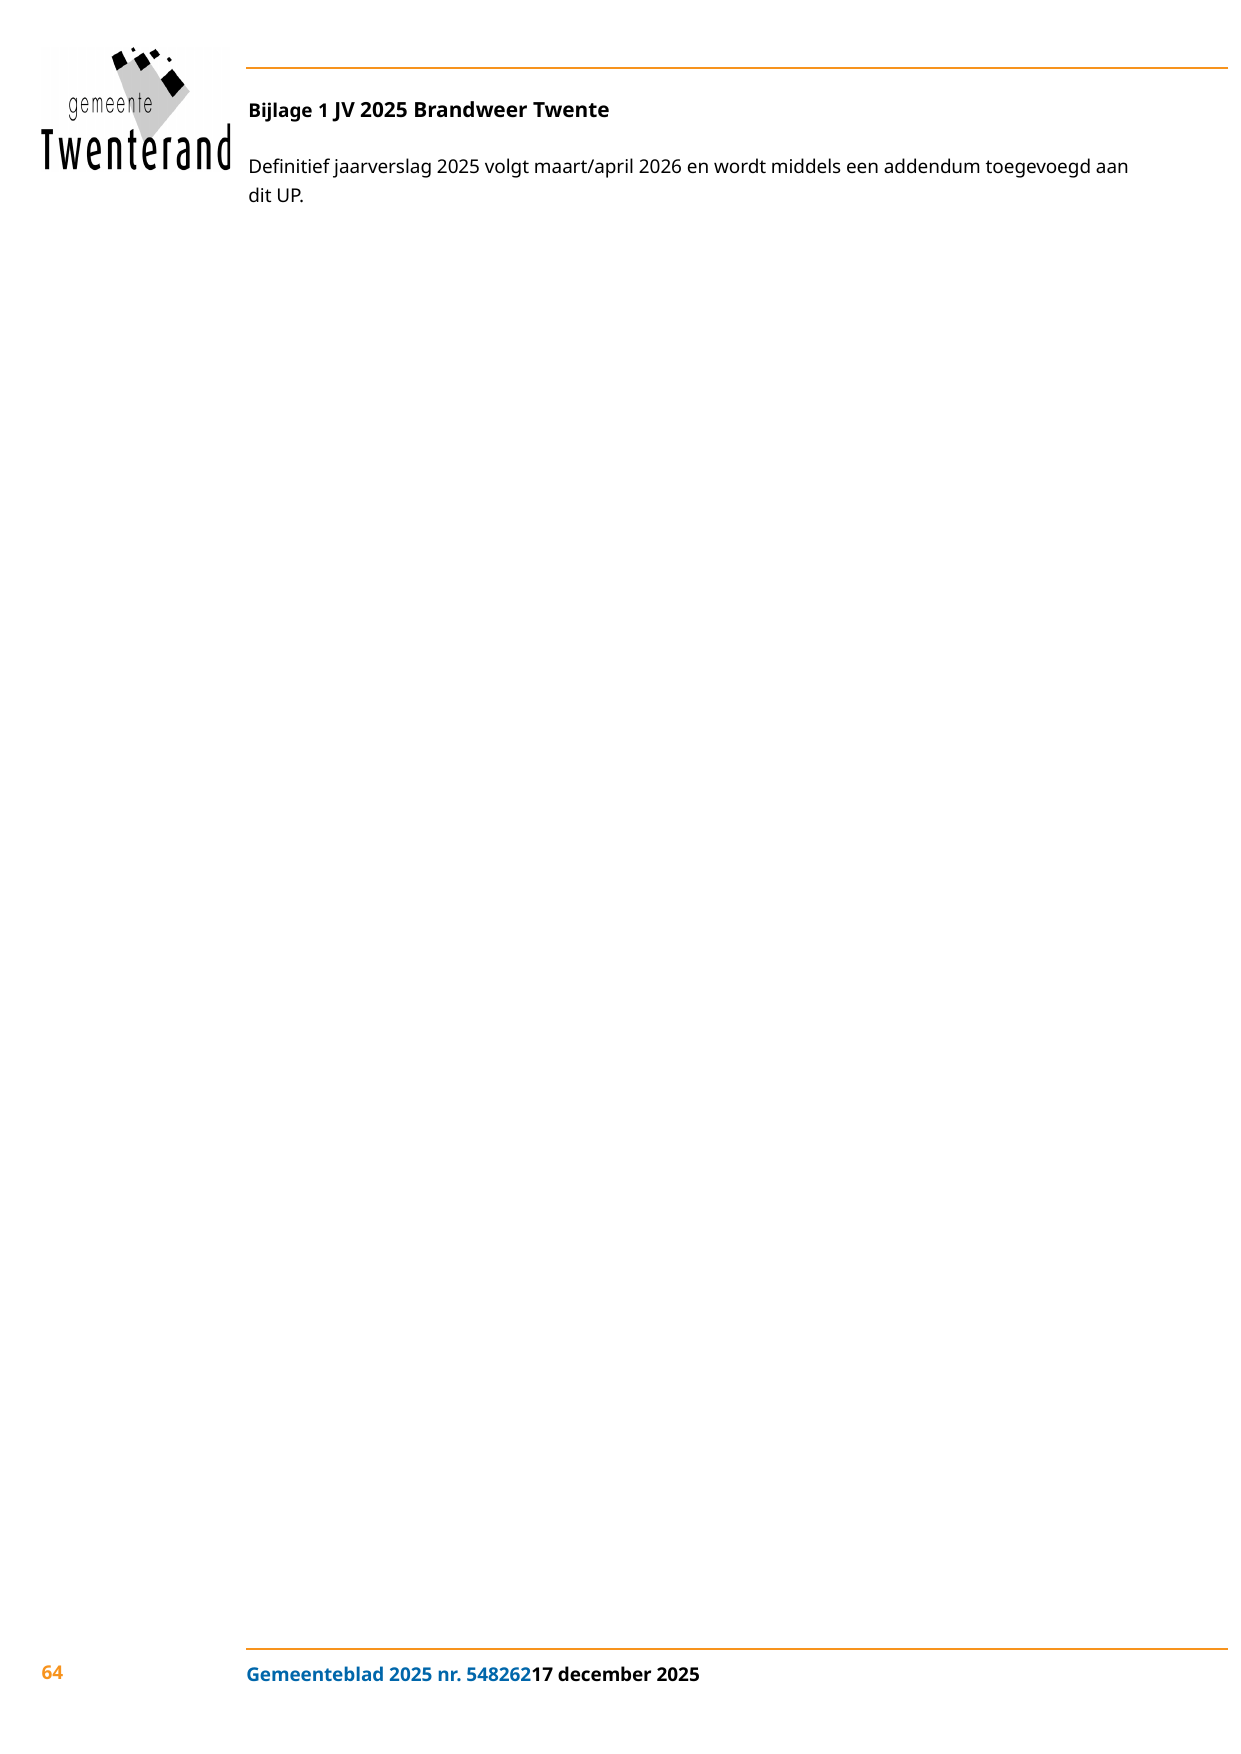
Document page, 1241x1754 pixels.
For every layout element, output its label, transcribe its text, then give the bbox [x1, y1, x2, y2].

text Bijlage 1 JV 2025 Brandweer Twente [248, 95, 1152, 123]
text Definitief jaarverslag 2025 volgt maart/april 2026 en wordt middels een addendum toegevoegd aan dit UP. [248, 153, 1152, 208]
picture [41, 47, 231, 172]
